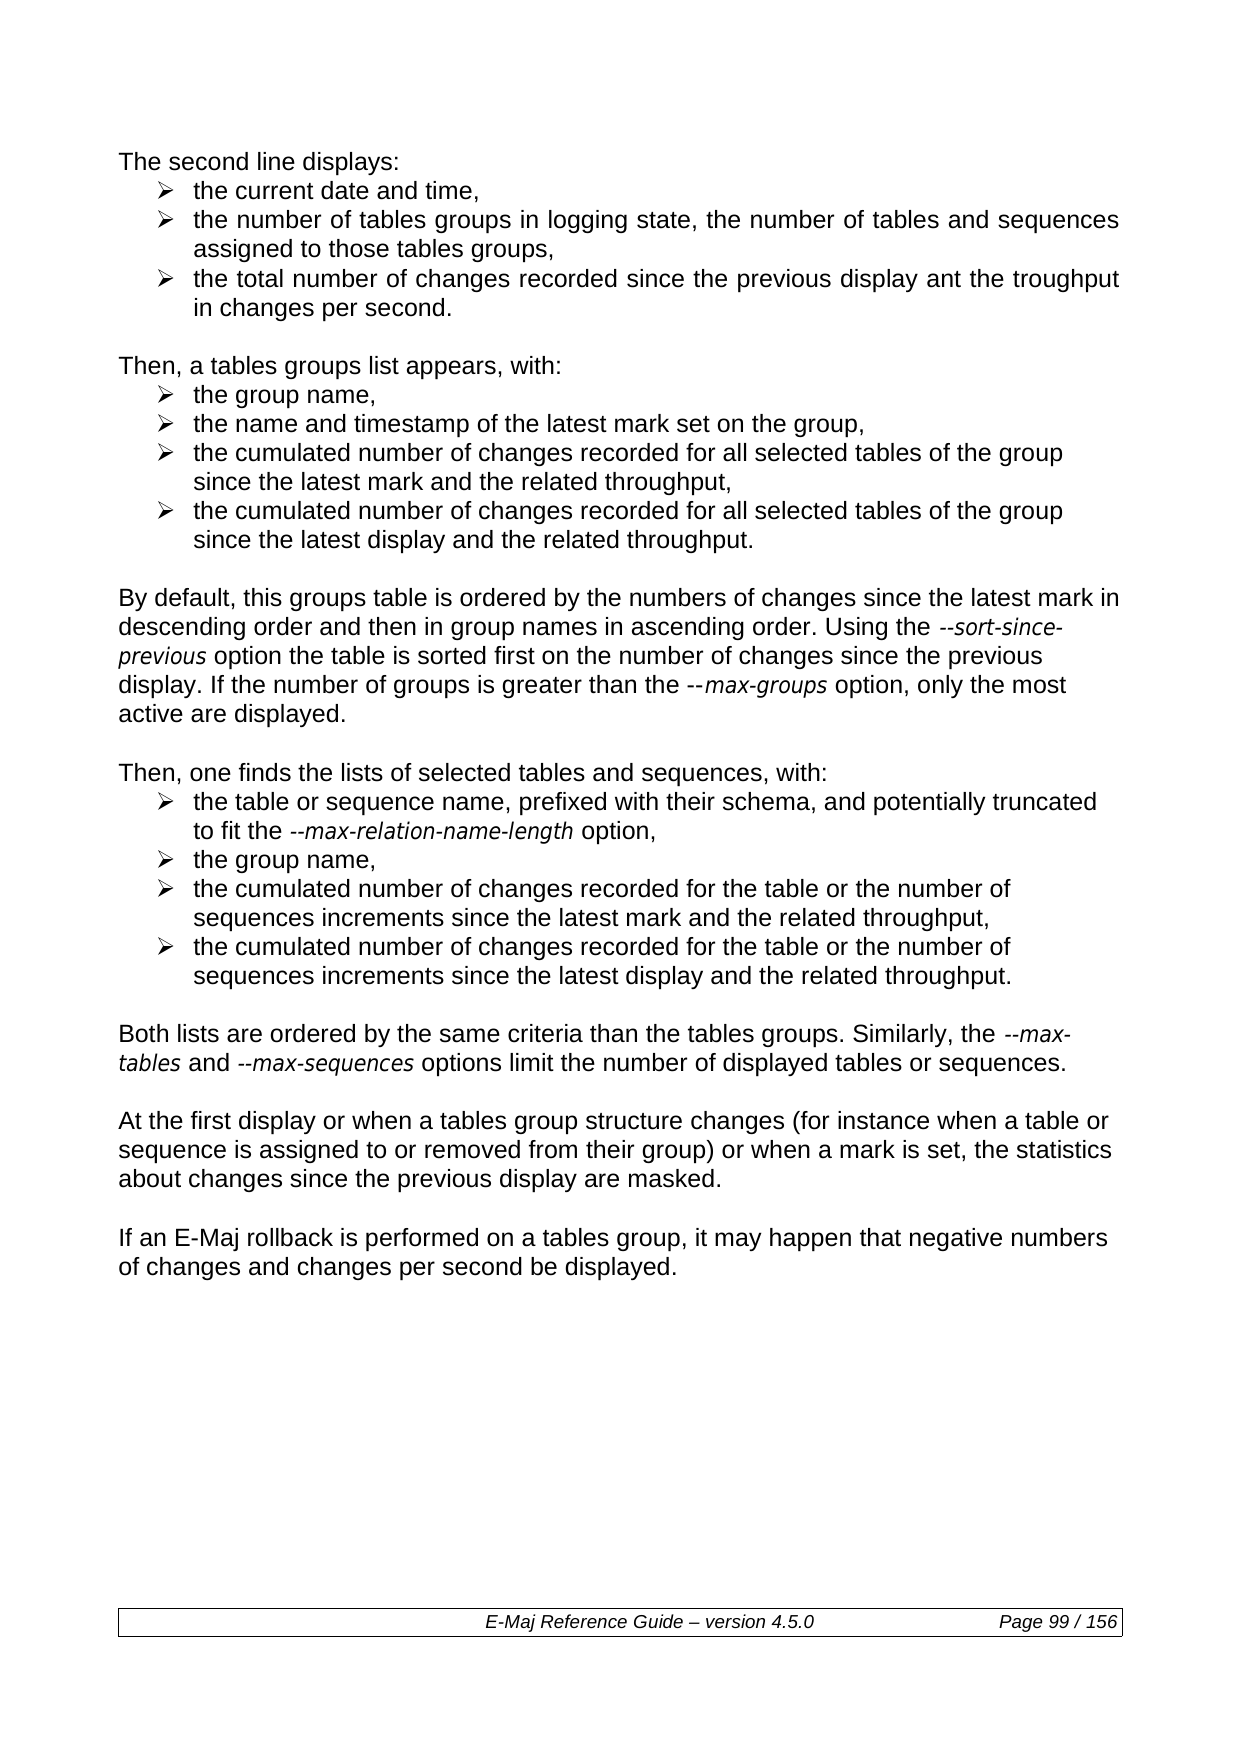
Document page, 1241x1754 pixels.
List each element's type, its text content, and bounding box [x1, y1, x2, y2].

list the cumulated number of changes recorded for the table or the number of sequences increments since the latest mark and the related throughput, [156, 874, 1122, 932]
list the number of tables groups in logging state, the number of tables and sequences assigned to those tables groups, [156, 205, 1122, 263]
list the cumulated number of changes recorded for the table or the number of sequences increments since the latest display and the related throughput. [156, 932, 1122, 990]
list the name and timestamp of the latest mark set on the group, [156, 409, 1122, 438]
text Then, a tables groups list appears, with: [118, 351, 1122, 380]
text Then, one finds the lists of selected tables and sequences, with: [118, 757, 1122, 787]
list the cumulated number of changes recorded for all selected tables of the group since the latest mark and the related throughput, [156, 438, 1122, 496]
list the current date and time, [156, 176, 1122, 205]
text If an E-Maj rollback is performed on a tables group, it may happen that negative numbers of changes and changes per second be displayed. [118, 1222, 1122, 1281]
list the cumulated number of changes recorded for all selected tables of the group since the latest display and the related throughput. [156, 496, 1122, 554]
list the table or sequence name, prefixed with their schema, and potentially truncated to fit the --max-relation-name-length option, [156, 787, 1122, 845]
list the group name, [156, 845, 1122, 874]
text Both lists are ordered by the same criteria than the tables groups. Similarly, the --max-tables and --max-sequences options limit the number of displayed tables or sequences. [118, 1019, 1122, 1077]
text The second line displays: [118, 147, 1122, 176]
text At the first display or when a tables group structure changes (for instance when a table or sequence is assigned to or removed from their group) or when a mark is set, the statistics about changes since the previous display are masked. [118, 1106, 1122, 1193]
list the group name, [156, 380, 1122, 409]
text By default, this groups table is ordered by the numbers of changes since the latest mark in descending order and then in group names in ascending order. Using the --sort-since-previous option the table is sorted first on the number of changes since the previous display. If the number of groups is greater than the --max-groups option, only the most active are displayed. [118, 583, 1122, 728]
list the total number of changes recorded since the previous display ant the troughput in changes per second. [156, 263, 1122, 322]
